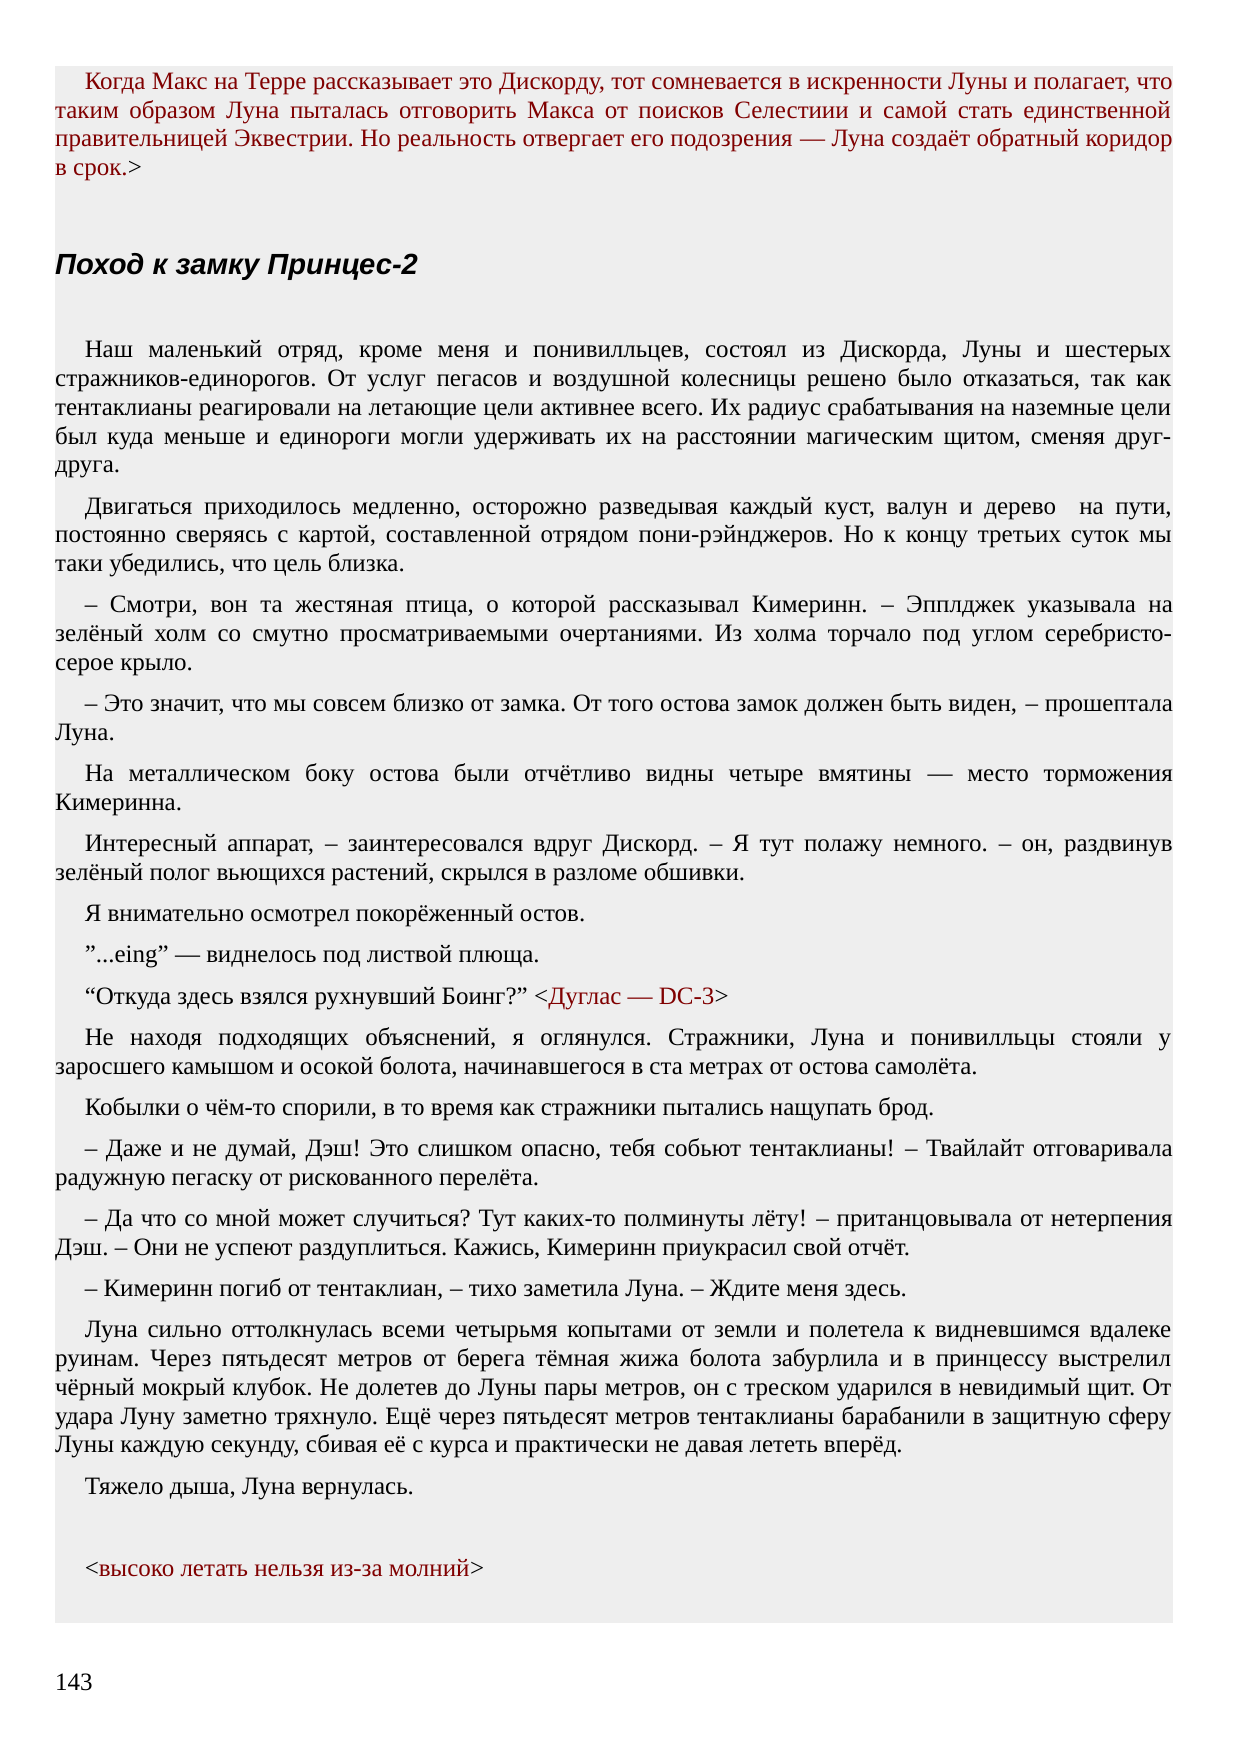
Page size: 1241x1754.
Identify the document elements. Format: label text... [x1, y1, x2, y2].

text – Это значит, что мы совсем близко от замка. От того остова замок должен быть виден, – прошептала Луна. [55, 688, 1173, 746]
text Луна сильно оттолкнулась всеми четырьмя копытами от земли и полетела к видневшимся вдалеке руинам. Через пятьдесят метров от берега тёмная жижа болота забурлила и в принцессу выстрелил чёрный мокрый клубок. Не долетев до Луны пары метров, он с треском ударился в невидимый щит. От удара Луну заметно тряхнуло. Ещё через пятьдесят метров тентаклианы барабанили в защитную сферу Луны каждую секунду, сбивая её с курса и практически не давая лететь вперёд. [55, 1314, 1173, 1458]
subtitle Поход к замку Принцес-2 [55, 247, 1173, 281]
text Интересный аппарат, – заинтересовался вдруг Дискорд. – Я тут полажу немного. – он, раздвинув зелёный полог вьющихся растений, скрылся в разломе обшивки. [55, 828, 1173, 886]
text – Кимеринн погиб от тентаклиан, – тихо заметила Луна. – Ждите меня здесь. [55, 1273, 1173, 1302]
text Двигаться приходилось медленно, осторожно разведывая каждый куст, валун и дерево на пути, постоянно сверяясь с картой, составленной отрядом пони-рэйнджеров. Но к концу третьих суток мы таки убедились, что цель близка. [55, 491, 1173, 577]
text <высоко летать нельзя из-за молний> [55, 1553, 1173, 1582]
text Я внимательно осмотрел покорёженный остов. [55, 898, 1173, 927]
text Кобылки о чём-то спорили, в то время как стражники пытались нащупать брод. [55, 1092, 1173, 1121]
text – Да что со мной может случиться? Тут каких-то полминуты лёту! – пританцовывала от нетерпения Дэш. – Они не успеют раздуплиться. Кажись, Кимеринн приукрасил свой отчёт. [55, 1203, 1173, 1261]
text Не находя подходящих объяснений, я оглянулся. Стражники, Луна и понивилльцы стояли у заросшего камышом и осокой болота, начинавшегося в ста метрах от остова самолёта. [55, 1022, 1173, 1079]
text На металлическом боку остова были отчётливо видны четыре вмятины — место торможения Кимеринна. [55, 758, 1173, 816]
text “Откуда здесь взялся рухнувший Боинг?” <Дуглас — DC-3> [55, 981, 1173, 1009]
text – Смотри, вон та жестяная птица, о которой рассказывал Кимеринн. – Эпплджек указывала на зелёный холм со смутно просматриваемыми очертаниями. Из холма торчало под углом серебристо-серое крыло. [55, 589, 1173, 676]
text Наш маленький отряд, кроме меня и понивилльцев, состоял из Дискорда, Луны и шестерых стражников-единорогов. От услуг пегасов и воздушной колесницы решено было отказаться, так как тентаклианы реагировали на летающие цели активнее всего. Их радиус срабатывания на наземные цели был куда меньше и единороги могли удерживать их на расстоянии магическим щитом, сменяя друг-друга. [55, 334, 1173, 478]
text ”...eing” — виднелось под листвой плюща. [55, 939, 1173, 968]
text Когда Макс на Терре рассказывает это Дискорду, тот сомневается в искренности Луны и полагает, что таким образом Луна пыталась отговорить Макса от поисков Селестиии и самой стать единственной правительницей Эквестрии. Но реальность отвергает его подозрения — Луна создаёт обратный коридор в срок.> [55, 66, 1173, 181]
text – Даже и не думай, Дэш! Это слишком опасно, тебя собьют тентаклианы! – Твайлайт отговаривала радужную пегаску от рискованного перелёта. [55, 1133, 1173, 1191]
text Тяжело дыша, Луна вернулась. [55, 1471, 1173, 1499]
